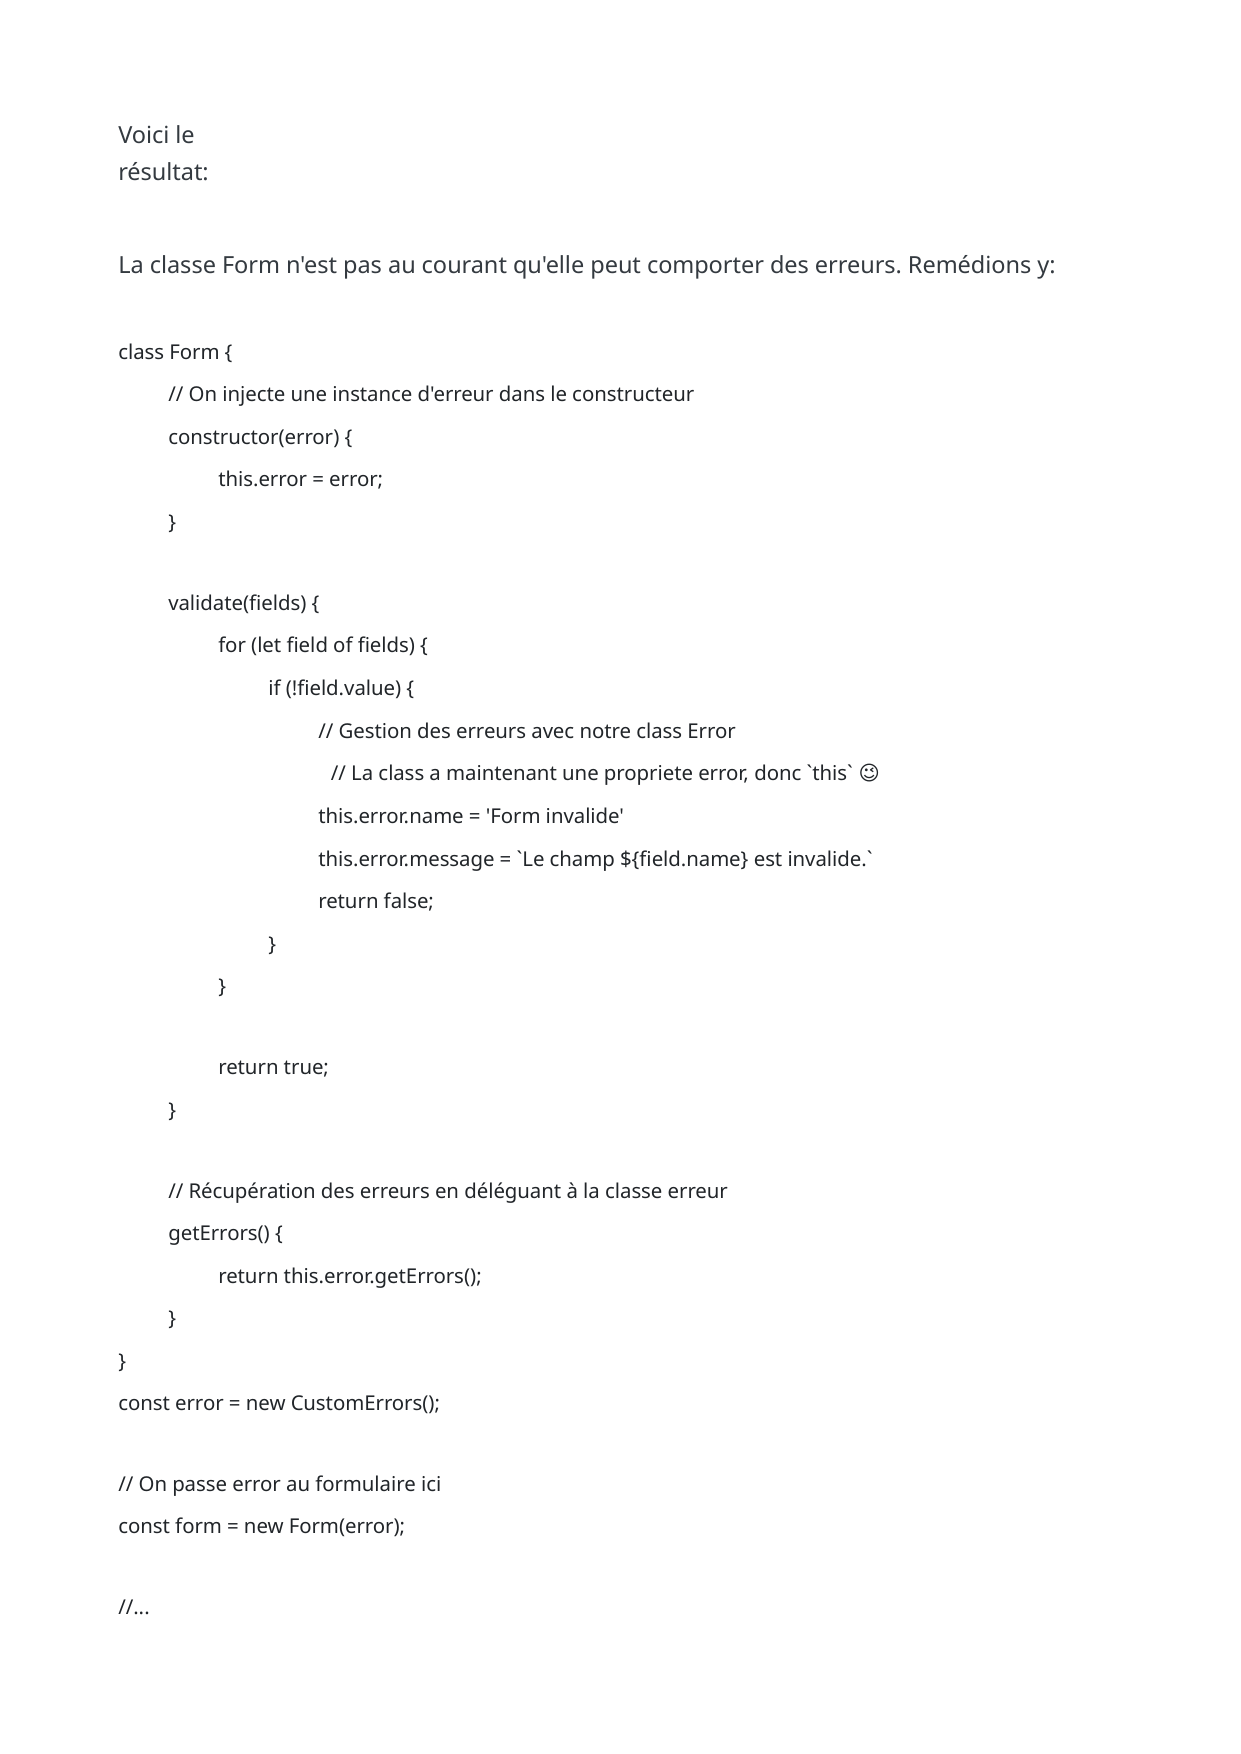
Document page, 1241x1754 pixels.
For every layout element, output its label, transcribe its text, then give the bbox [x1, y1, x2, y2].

text const form = new Form(error); [118, 1512, 1122, 1539]
text Voici le résultat: La classe Form n'est pas au courant qu'elle peut comporter des erreurs. Remédions y: [118, 118, 1122, 280]
text } [118, 508, 1122, 536]
text // Récupération des erreurs en déléguant à la classe erreur [118, 1176, 1122, 1204]
text this.error.message = `Le champ ${field.name} est invalide.` [118, 844, 1122, 872]
text class Form { [118, 338, 1122, 365]
text } [118, 1347, 1122, 1374]
text //... [118, 1592, 1122, 1620]
text this.error.name = 'Form invalide' [118, 802, 1122, 829]
text this.error = error; [118, 465, 1122, 493]
text for (let field of fields) { [118, 631, 1122, 659]
text // On injecte une instance d'erreur dans le constructeur [118, 380, 1122, 408]
text } [118, 1095, 1122, 1123]
text } [118, 929, 1122, 957]
text } [118, 1304, 1122, 1332]
text return true; [118, 1053, 1122, 1081]
text return false; [118, 887, 1122, 915]
text if (!field.value) { [118, 674, 1122, 702]
text const error = new CustomErrors(); [118, 1389, 1122, 1417]
text validate(fields) { [118, 588, 1122, 617]
text // On passe error au formulaire ici [118, 1469, 1122, 1497]
text } [118, 972, 1122, 1000]
text constructor(error) { [118, 422, 1122, 451]
text // La class a maintenant une propriete error, donc `this` 😉 [118, 759, 1122, 787]
text return this.error.getErrors(); [118, 1261, 1122, 1289]
text getErrors() { [118, 1219, 1122, 1247]
text // Gestion des erreurs avec notre class Error [118, 716, 1122, 744]
